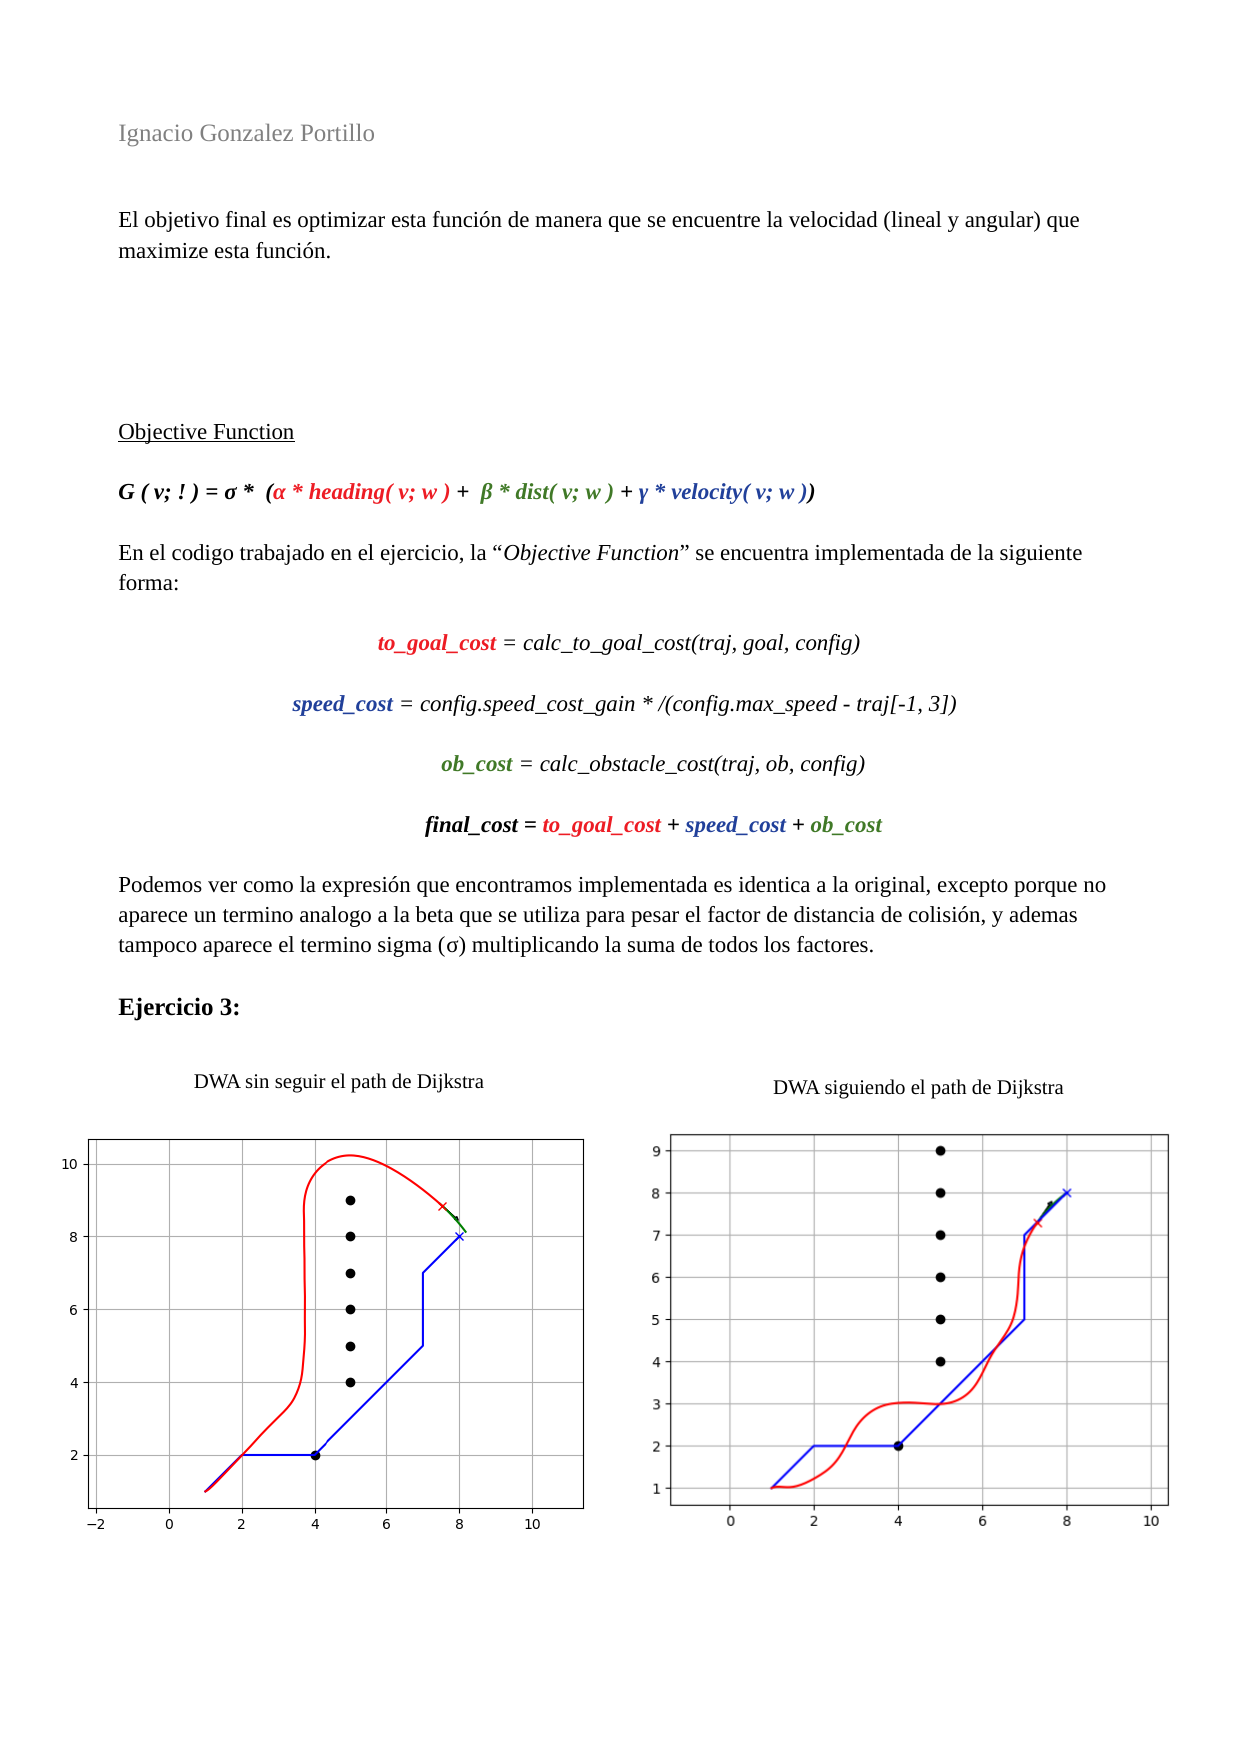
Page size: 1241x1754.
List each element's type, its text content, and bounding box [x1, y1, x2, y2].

picture [638, 1127, 1176, 1533]
text to_goal_cost = calc_to_goal_cost(traj, goal, config) [118, 629, 1122, 656]
text Podemos ver como la expresión que encontramos implementada es identica a la original, excepto porque no aparece un termino analogo a la beta que se utiliza para pesar el factor de distancia de colisión, y ademas tampoco aparece el termino sigma (σ) multiplicando la suma de todos los factores. [118, 871, 1122, 958]
text speed_cost = config.speed_cost_gain * /(config.max_speed - traj[-1, 3]) [118, 690, 1122, 716]
text G ( v; ! ) = σ * (α * heading( v; w ) + β * dist( v; w ) + γ * velocity( v; w )) [118, 478, 1122, 505]
text Objective Function [118, 418, 1122, 444]
text En el codigo trabajado en el ejercicio, la “Objective Function” se encuentra implementada de la siguiente forma: [118, 539, 1122, 595]
text final_cost = to_goal_cost + speed_cost + ob_cost [118, 811, 1122, 837]
text Ejercicio 3: [118, 992, 1122, 1021]
text El objetivo final es optimizar esta función de manera que se encuentre la velocidad (lineal y angular) que maximize esta función. [118, 207, 1122, 263]
text ob_cost = calc_obstacle_cost(traj, ob, config) [118, 750, 1122, 777]
picture [57, 1129, 596, 1531]
